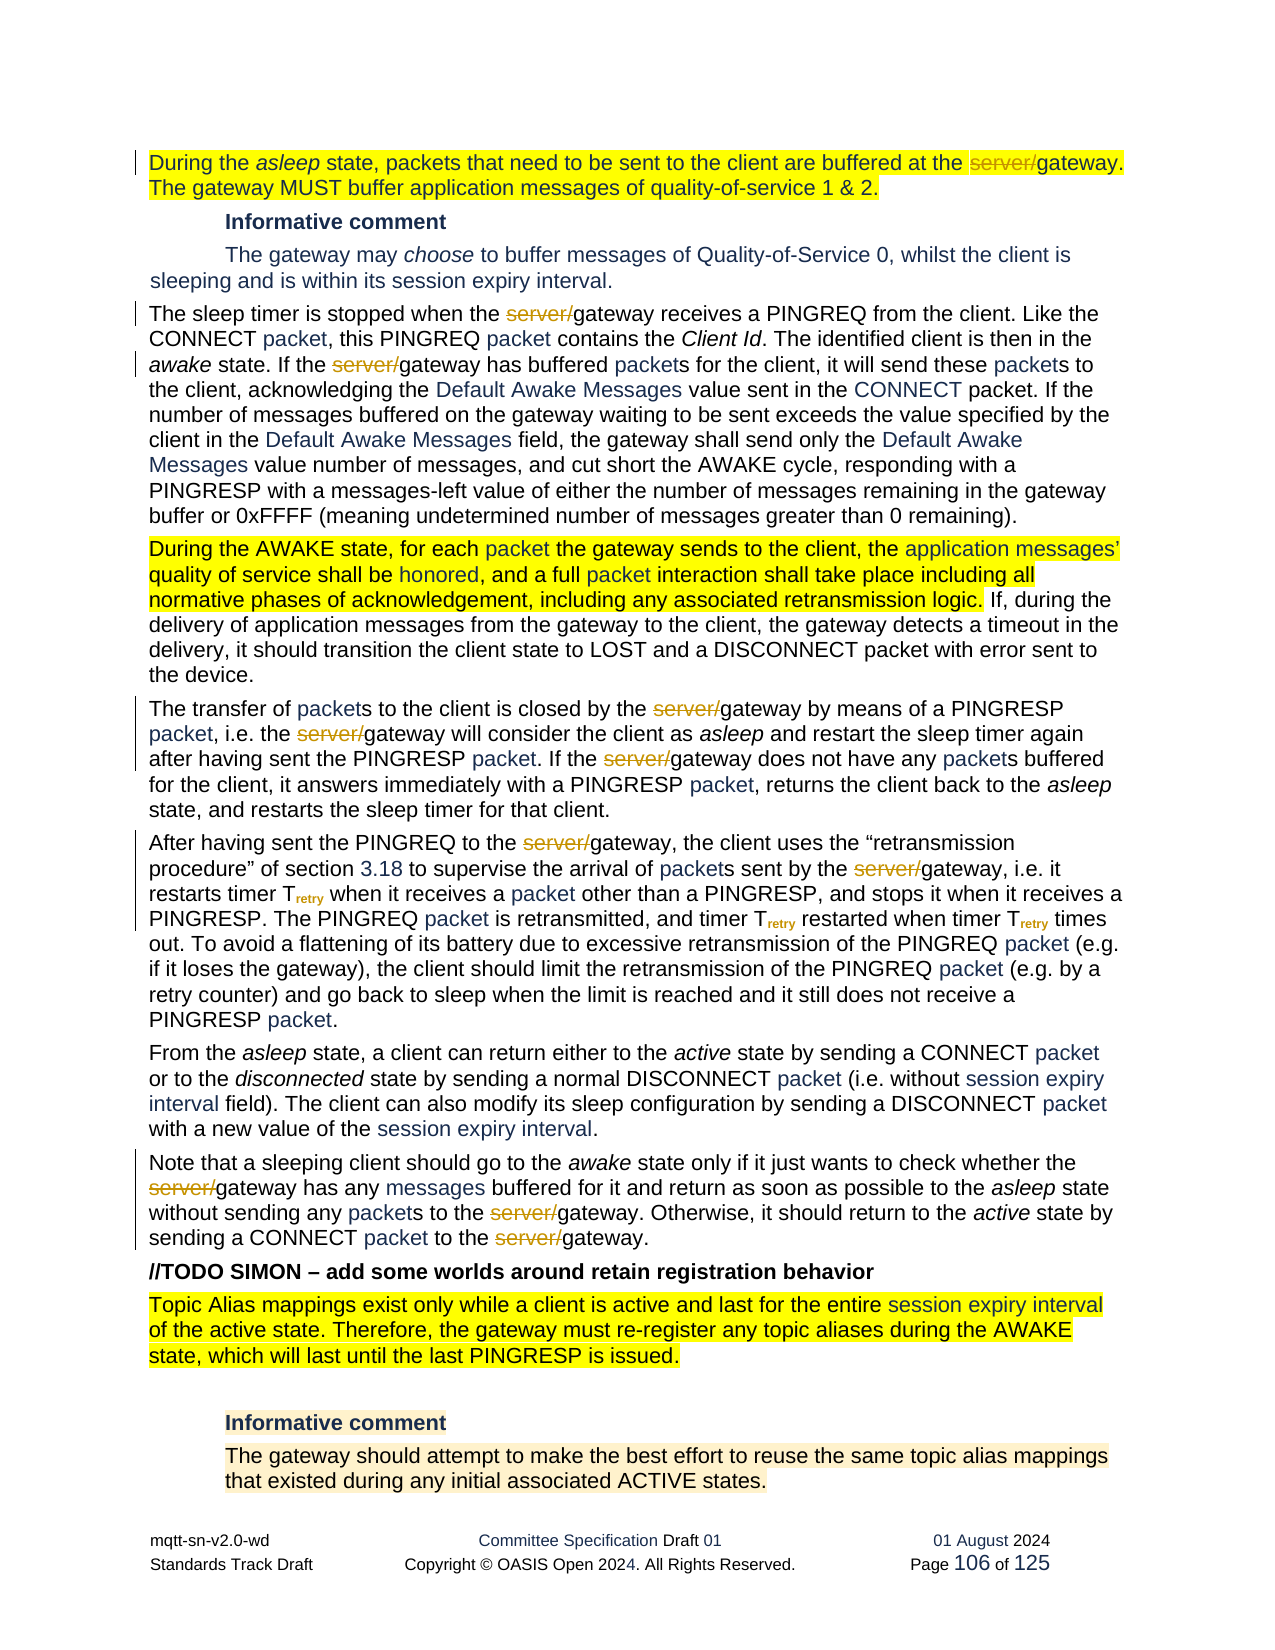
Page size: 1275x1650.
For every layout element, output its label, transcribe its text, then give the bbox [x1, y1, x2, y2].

text The sleep timer is stopped when the gateway receives a PINGREQ from the client. Like the CONNECT packet, this PINGREQ packet contains the Client Id. The identified client is then in the awake state. If the gateway has buffered packets for the client, it will send these packets to the client, acknowledging the Default Awake Messages value sent in the CONNECT packet. If the number of messages buffered on the gateway waiting to be sent exceeds the value specified by the client in the Default Awake Messages field, the gateway shall send only the Default Awake Messages value number of messages, and cut short the AWAKE cycle, responding with a PINGRESP with a messages-left value of either the number of messages remaining in the gateway buffer or 0xFFFF (meaning undetermined number of messages greater than 0 remaining). [148, 301, 1124, 528]
text The gateway should attempt to make the best effort to reuse the same topic alias mappings that existed during any initial associated ACTIVE states. [225, 1443, 1124, 1493]
text Informative comment [225, 209, 1124, 234]
text During the asleep state, packets that need to be sent to the client are buffered at the gateway. The gateway MUST buffer application messages of quality-of-service 1 & 2. [148, 150, 1124, 200]
text Note that a sleeping client should go to the awake state only if it just wants to check whether the gateway has any messages buffered for it and return as soon as possible to the asleep state without sending any packets to the gateway. Otherwise, it should return to the active state by sending a CONNECT packet to the gateway. [148, 1149, 1124, 1250]
text From the asleep state, a client can return either to the active state by sending a CONNECT packet or to the disconnected state by sending a normal DISCONNECT packet (i.e. without session expiry interval field). The client can also modify its sleep configuration by sending a DISCONNECT packet with a new value of the session expiry interval. [148, 1040, 1124, 1141]
text The gateway may choose to buffer messages of Quality-of-Service 0, whilst the client is sleeping and is within its session expiry interval. [150, 242, 1124, 293]
text After having sent the PINGREQ to the gateway, the client uses the “retransmission procedure” of section 3.18 to supervise the arrival of packets sent by the gateway, i.e. it restarts timer Tretry when it receives a packet other than a PINGRESP, and stops it when it receives a PINGRESP. The PINGREQ packet is retransmitted, and timer Tretry restarted when timer Tretry times out. To avoid a flattening of its battery due to excessive retransmission of the PINGREQ packet (e.g. if it loses the gateway), the client should limit the retransmission of the PINGREQ packet (e.g. by a retry counter) and go back to sleep when the limit is reached and it still does not receive a PINGRESP packet. [148, 830, 1124, 1032]
text During the AWAKE state, for each packet the gateway sends to the client, the application messages’ quality of service shall be honored, and a full packet interaction shall take place including all normative phases of acknowledgement, including any associated retransmission logic. If, during the delivery of application messages from the gateway to the client, the gateway detects a timeout in the delivery, it should transition the client state to LOST and a DISCONNECT packet with error sent to the device. [148, 536, 1124, 687]
text The transfer of packets to the client is closed by the gateway by means of a PINGRESP packet, i.e. the gateway will consider the client as asleep and restart the sleep timer again after having sent the PINGRESP packet. If the gateway does not have any packets buffered for the client, it answers immediately with a PINGRESP packet, returns the client back to the asleep state, and restarts the sleep timer for that client. [148, 696, 1124, 822]
text Topic Alias mappings exist only while a client is active and last for the entire session expiry interval of the active state. Therefore, the gateway must re-register any topic aliases during the AWAKE state, which will last until the last PINGRESP is issued. [148, 1292, 1124, 1368]
text //TODO SIMON – add some worlds around retain registration behavior [148, 1258, 1124, 1284]
text Informative comment [225, 1409, 1124, 1435]
